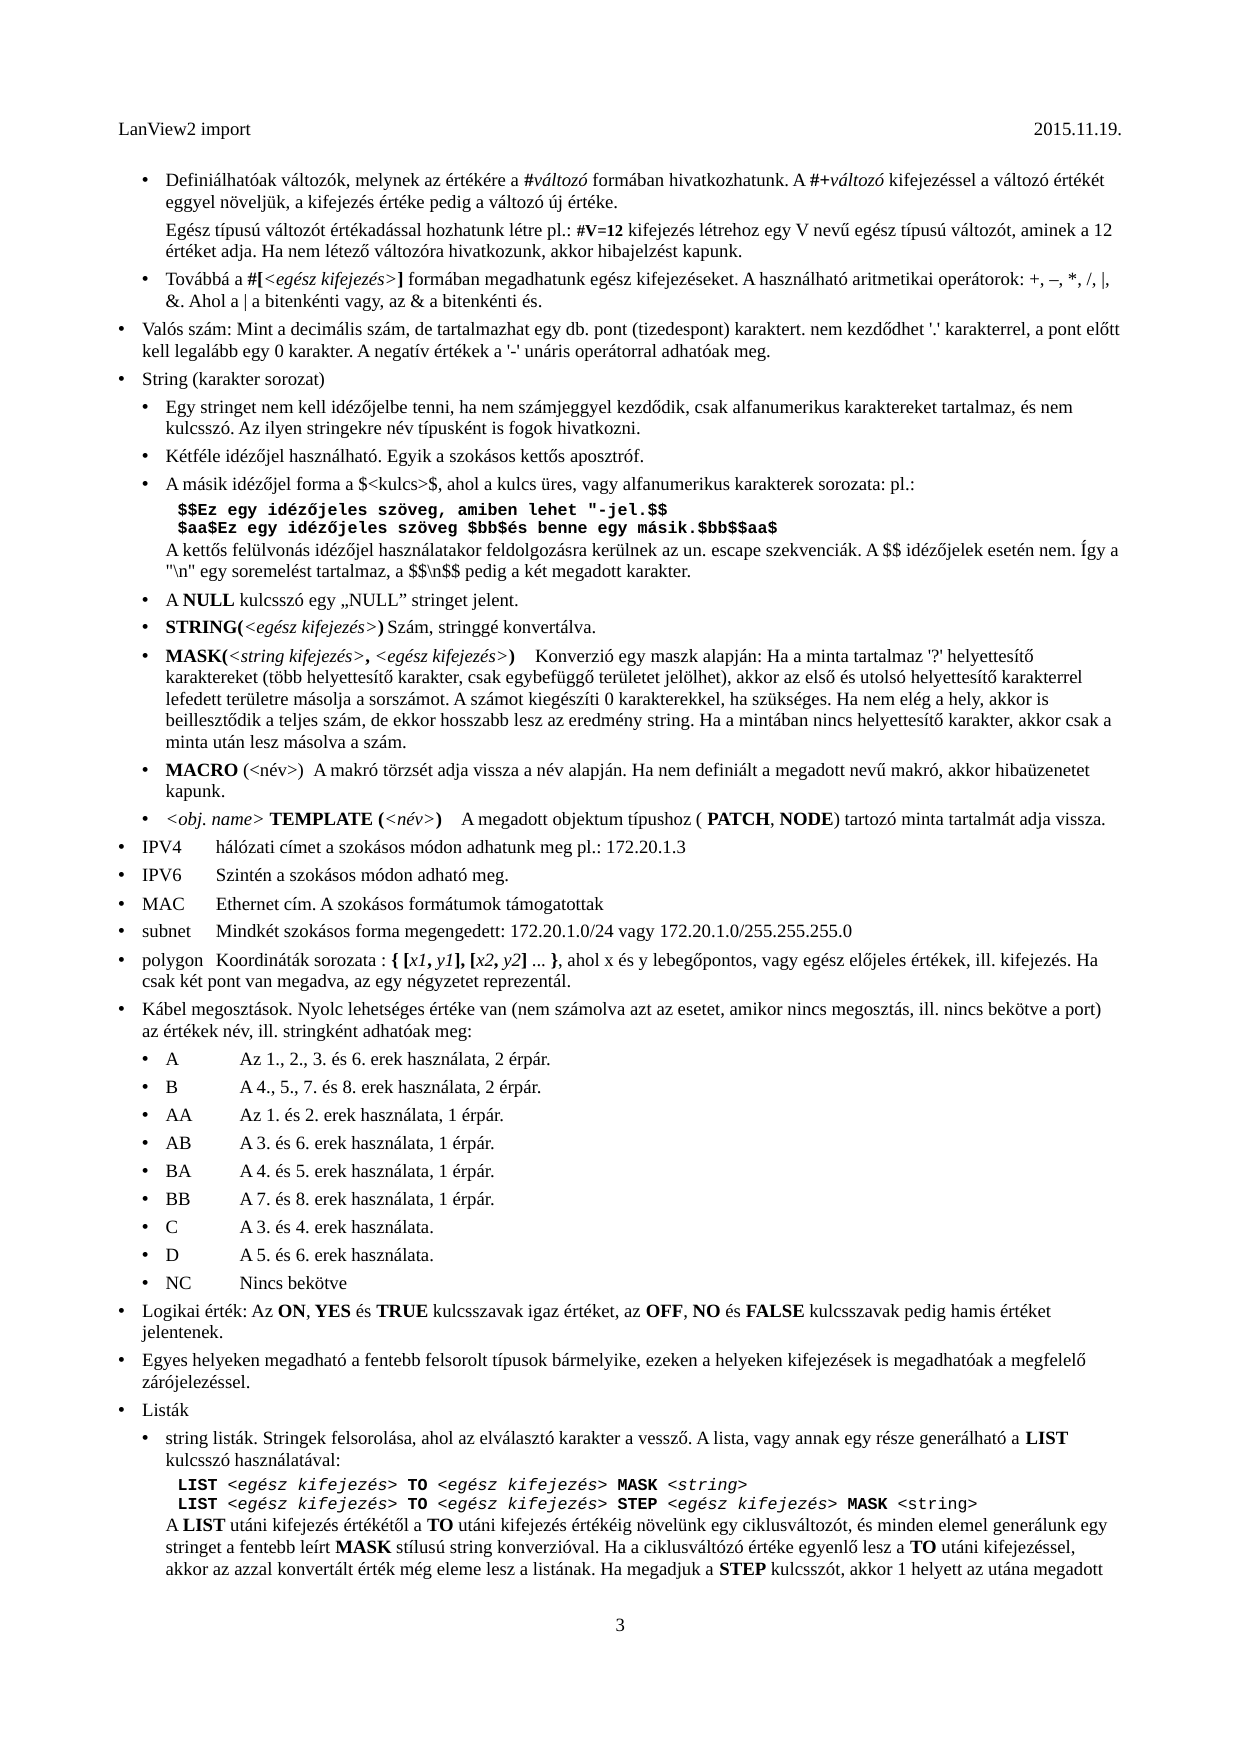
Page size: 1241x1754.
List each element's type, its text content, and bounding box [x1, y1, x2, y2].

text LIST <egész kifejezés> TO <egész kifejezés> STEP <egész kifejezés> MASK <string> [177, 1495, 1122, 1514]
list polygon Koordináták sorozata : { [x1, y1], [x2, y2] ... }, ahol x és y lebegőpontos, vagy egész előjeles értékek, ill. kifejezés. Ha csak két pont van megadva, az egy négyzetet reprezentál. [118, 948, 1122, 992]
list MASK(<string kifejezés>, <egész kifejezés>) Konverzió egy maszk alapján: Ha a minta tartalmaz '?' helyettesítő karaktereket (több helyettesítő karakter, csak egybefüggő területet jelölhet), akkor az első és utolsó helyettesítő karakterrel lefedett területre másolja a sorszámot. A számot kiegészíti 0 karakterekkel, ha szükséges. Ha nem elég a hely, akkor is beillesztődik a teljes szám, de ekkor hosszabb lesz az eredmény string. Ha a mintában nincs helyettesítő karakter, akkor csak a minta után lesz másolva a szám. [142, 644, 1122, 752]
list Definiálhatóak változók, melynek az értékére a #változó formában hivatkozhatunk. A #+változó kifejezéssel a változó értékét eggyel növeljük, a kifejezés értéke pedig a változó új értéke. [142, 169, 1122, 212]
list AB A 3. és 6. erek használata, 1 érpár. [142, 1132, 1122, 1153]
list BA A 4. és 5. erek használata, 1 érpár. [142, 1160, 1122, 1181]
list IPV6 Szintén a szokásos módon adható meg. [118, 864, 1122, 886]
list NC Nincs bekötve [142, 1272, 1122, 1293]
list D A 5. és 6. erek használata. [142, 1244, 1122, 1265]
list C A 3. és 4. erek használata. [142, 1216, 1122, 1237]
list subnet Mindkét szokásos forma megengedett: 172.20.1.0/24 vagy 172.20.1.0/255.255.255.0 [118, 920, 1122, 942]
text $$Ez egy idézőjeles szöveg, amiben lehet "-jel.$$ [177, 501, 1122, 520]
list AA Az 1. és 2. erek használata, 1 érpár. [142, 1104, 1122, 1125]
list A LIST utáni kifejezés értékétől a TO utáni kifejezés értékéig növelünk egy ciklusváltozót, és minden elemel generálunk egy stringet a fentebb leírt MASK stílusú string konverzióval. Ha a ciklusváltózó értéke egyenlő lesz a TO utáni kifejezéssel, akkor az azzal konvertált érték még eleme lesz a listának. Ha megadjuk a STEP kulcsszót, akkor 1 helyett az utána megadott [142, 1514, 1122, 1579]
list B A 4., 5., 7. és 8. erek használata, 2 érpár. [142, 1076, 1122, 1097]
list BB A 7. és 8. erek használata, 1 érpár. [142, 1188, 1122, 1209]
list Valós szám: Mint a decimális szám, de tartalmazhat egy db. pont (tizedespont) karaktert. nem kezdődhet '.' karakterrel, a pont előtt kell legalább egy 0 karakter. A negatív értékek a '-' unáris operátorral adhatóak meg. [118, 318, 1122, 361]
list Egyes helyeken megadható a fentebb felsorolt típusok bármelyike, ezeken a helyeken kifejezések is megadhatóak a megfelelő zárójelezéssel. [118, 1349, 1122, 1392]
list Logikai érték: Az ON, YES és TRUE kulcsszavak igaz értéket, az OFF, NO és FALSE kulcsszavak pedig hamis értéket jelentenek. [118, 1300, 1122, 1343]
list A NULL kulcsszó egy „NULL” stringet jelent. [142, 588, 1122, 610]
list string listák. Stringek felsorolása, ahol az elválasztó karakter a vessző. A lista, vagy annak egy része generálható a LIST kulcsszó használatával: [142, 1427, 1122, 1470]
list Listák [118, 1399, 1122, 1421]
list IPV4 hálózati címet a szokásos módon adhatunk meg pl.: 172.20.1.3 [118, 836, 1122, 858]
text LIST <egész kifejezés> TO <egész kifejezés> MASK <string> [177, 1477, 1122, 1495]
list String (karakter sorozat) [118, 367, 1122, 389]
list A másik idézőjel forma a $<kulcs>$, ahol a kulcs üres, vagy alfanumerikus karakterek sorozata: pl.: [142, 473, 1122, 495]
list A kettős felülvonás idézőjel használatakor feldolgozásra kerülnek az un. escape szekvenciák. A $$ idézőjelek esetén nem. Így a "\n" egy soremelést tartalmaz, a $$\n$$ pedig a két megadott karakter. [142, 539, 1122, 582]
list STRING(<egész kifejezés>) Szám, stringgé konvertálva. [142, 616, 1122, 638]
list MAC Ethernet cím. A szokásos formátumok támogatottak [118, 892, 1122, 914]
list <obj. name> TEMPLATE (<név>) A megadott objektum típushoz ( PATCH, NODE) tartozó minta tartalmát adja vissza. [142, 808, 1122, 830]
list Egész típusú változót értékadással hozhatunk létre pl.: #V=12 kifejezés létrehoz egy V nevű egész típusú változót, aminek a 12 értéket adja. Ha nem létező változóra hivatkozunk, akkor hibajelzést kapunk. [142, 219, 1122, 262]
list A Az 1., 2., 3. és 6. erek használata, 2 érpár. [142, 1048, 1122, 1069]
list Egy stringet nem kell idézőjelbe tenni, ha nem számjeggyel kezdődik, csak alfanumerikus karaktereket tartalmaz, és nem kulcsszó. Az ilyen stringekre név típusként is fogok hivatkozni. [142, 396, 1122, 439]
list Kábel megosztások. Nyolc lehetséges értéke van (nem számolva azt az esetet, amikor nincs megosztás, ill. nincs bekötve a port) az értékek név, ill. stringként adhatóak meg: [118, 998, 1122, 1041]
list Kétféle idézőjel használható. Egyik a szokásos kettős aposztróf. [142, 445, 1122, 467]
text $aa$Ez egy idézőjeles szöveg $bb$és benne egy másik.$bb$$aa$ [177, 520, 1122, 539]
list MACRO (<név>) A makró törzsét adja vissza a név alapján. Ha nem definiált a megadott nevű makró, akkor hibaüzenetet kapunk. [142, 759, 1122, 802]
list Továbbá a #[<egész kifejezés>] formában megadhatunk egész kifejezéseket. A használható aritmetikai operátorok: +, –, *, /, |, &. Ahol a | a bitenkénti vagy, az & a bitenkénti és. [142, 268, 1122, 311]
